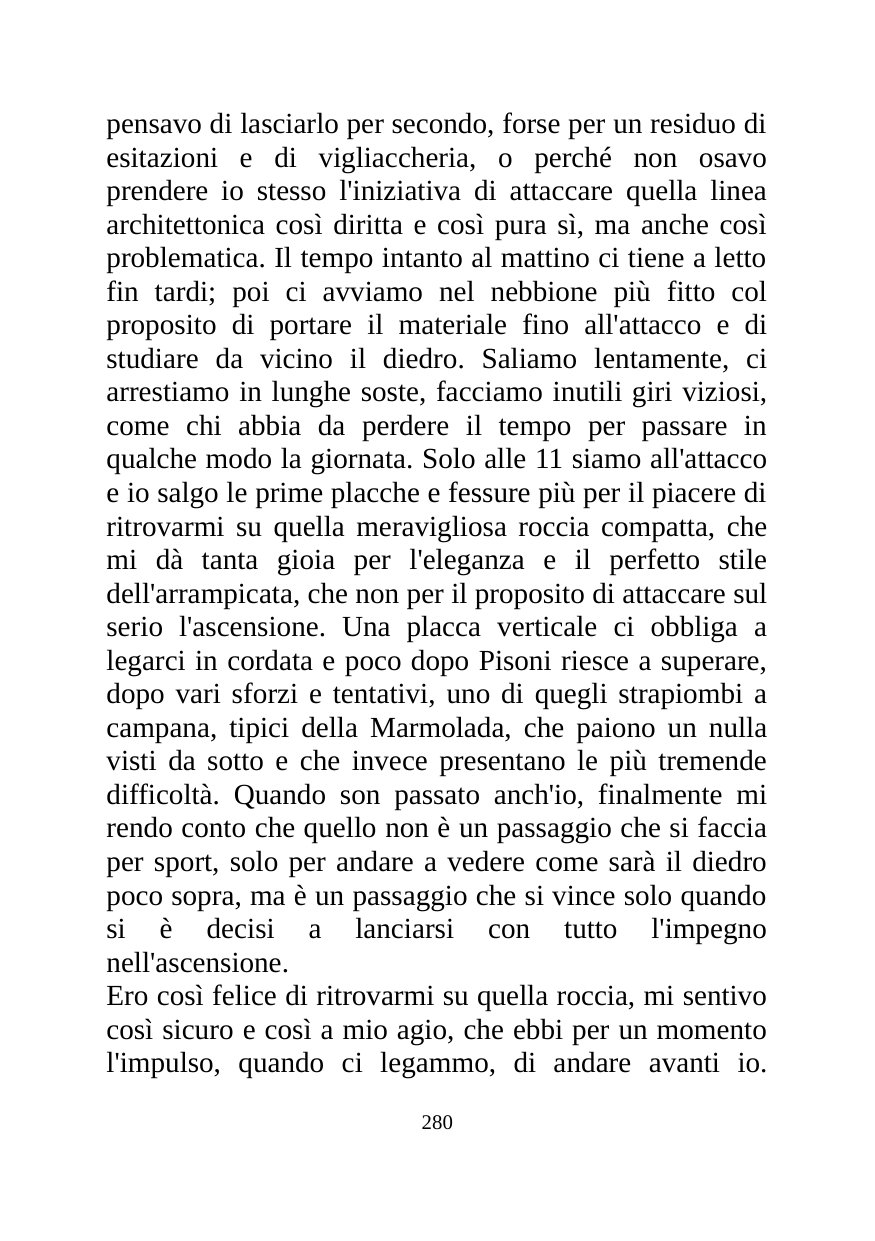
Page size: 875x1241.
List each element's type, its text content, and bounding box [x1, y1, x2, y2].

text pensavo di lasciarlo per secondo, forse per un residuo di esitazioni e di vigliaccheria, o perché non osavo prendere io stesso l'iniziativa di attaccare quella linea architettonica così diritta e così pura sì, ma anche così problematica. Il tempo intanto al mattino ci tiene a letto fin tardi; poi ci avviamo nel nebbione più fitto col proposito di portare il materiale fino all'attacco e di studiare da vicino il diedro. Saliamo lentamente, ci arrestiamo in lunghe soste, facciamo inutili giri viziosi, come chi abbia da perdere il tempo per passare in qualche modo la giornata. Solo alle 11 siamo all'attacco e io salgo le prime placche e fessure più per il piacere di ritrovarmi su quella meravigliosa roccia compatta, che mi dà tanta gioia per l'eleganza e il perfetto stile dell'arrampicata, che non per il proposito di attaccare sul serio l'ascensione. Una placca verticale ci obbliga a legarci in cordata e poco dopo Pisoni riesce a superare, dopo vari sforzi e tentativi, uno di quegli strapiombi a campana, tipici della Marmolada, che paiono un nulla visti da sotto e che invece presentano le più tremende difficoltà. Quando son passato anch'io, finalmente mi rendo conto che quello non è un passaggio che si faccia per sport, solo per andare a vedere come sarà il diedro poco sopra, ma è un passaggio che si vince solo quando si è decisi a lanciarsi con tutto l'impegno nell'ascensione. [106, 106, 768, 978]
text Ero così felice di ritrovarmi su quella roccia, mi sentivo così sicuro e così a mio agio, che ebbi per un momento l'impulso, quando ci legammo, di andare avanti io. [106, 978, 768, 1079]
